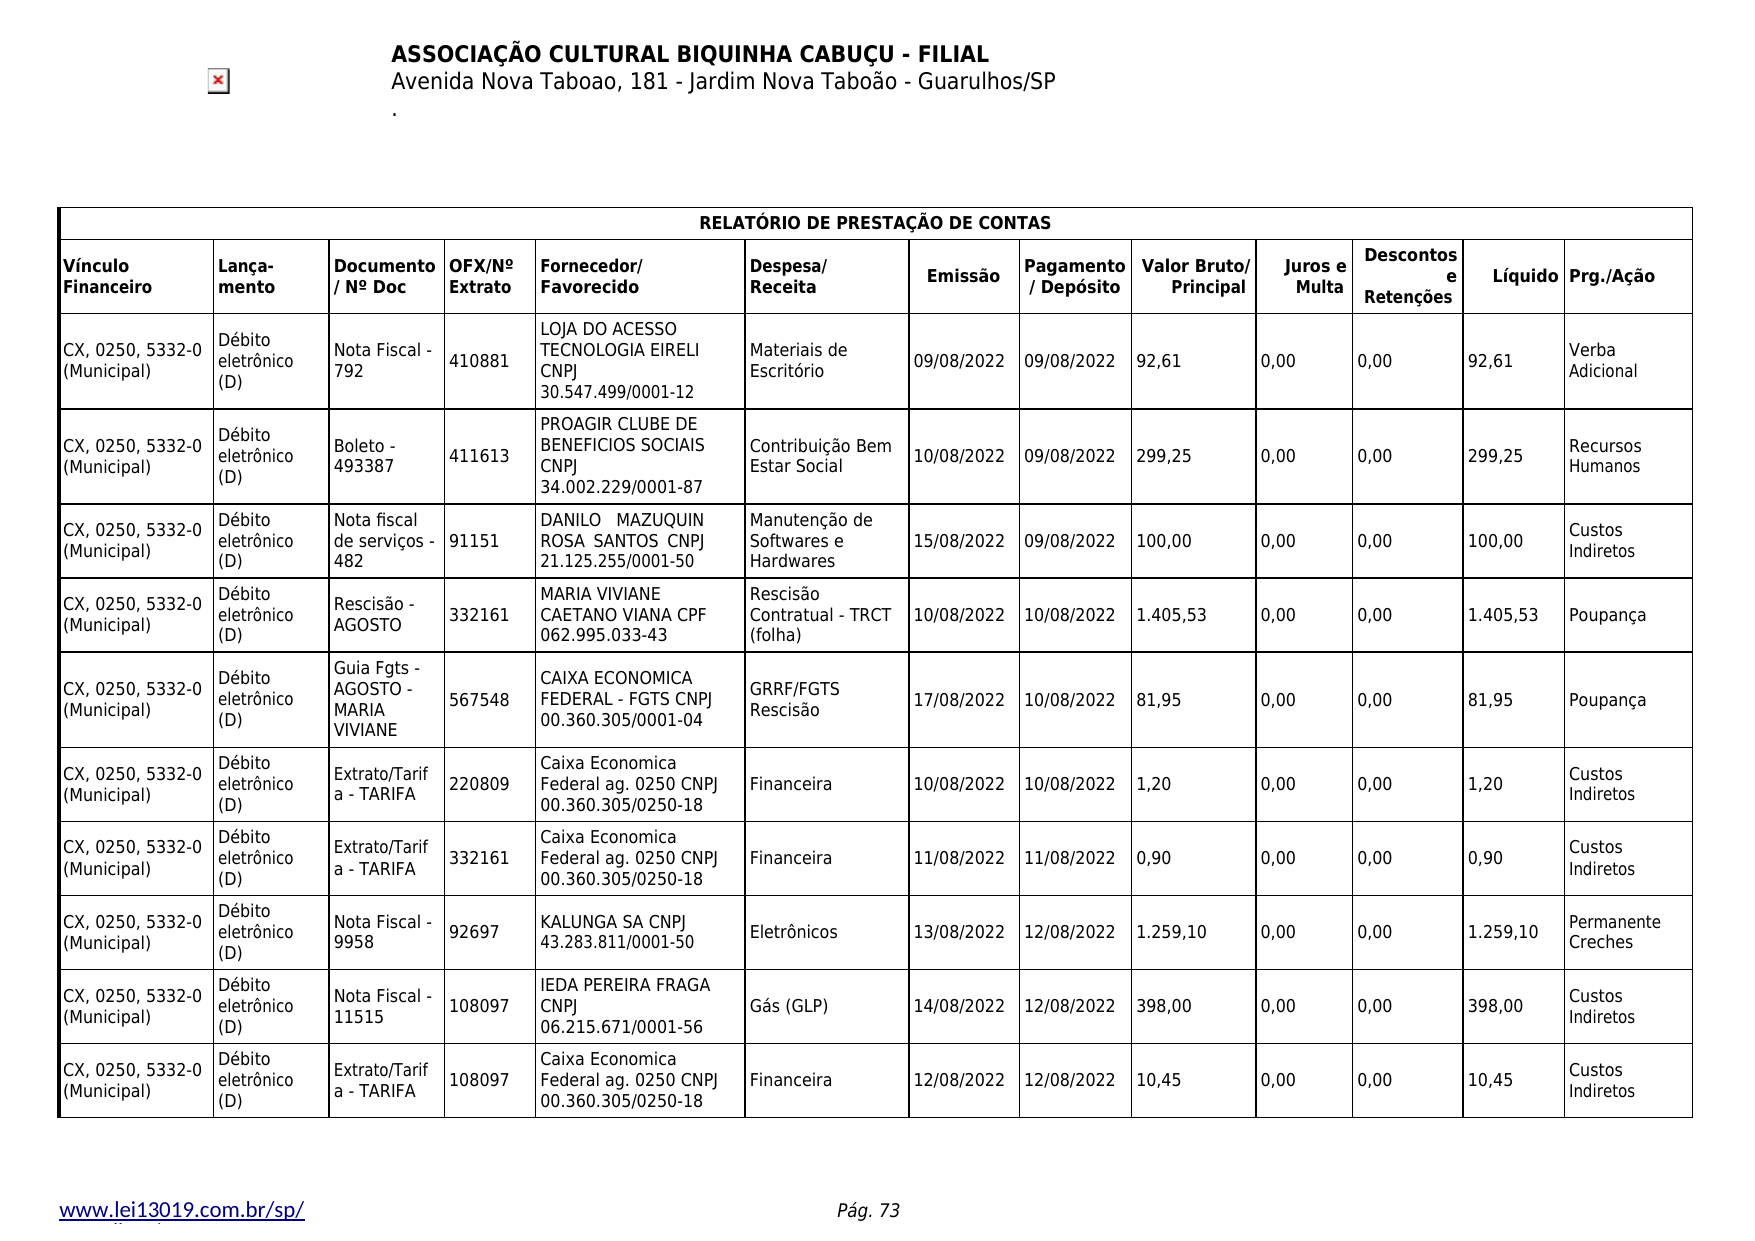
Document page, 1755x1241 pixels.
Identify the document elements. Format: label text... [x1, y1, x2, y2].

table_cell 0,00 [1353, 1044, 1462, 1117]
table_cell 81,95 [1464, 653, 1564, 746]
table_cell 92,61 [1464, 314, 1564, 408]
table_cell Financeira [746, 822, 908, 894]
table_cell Extrato/Tarif a - TARIFA [330, 1044, 444, 1117]
table_cell LOJA DO ACESSO TECNOLOGIA EIRELI CNPJ 30.547.499/0001-12 [536, 314, 744, 408]
table_cell Custos Indiretos [1565, 970, 1692, 1043]
table_cell 0,00 [1353, 314, 1462, 408]
table_cell CX, 0250, 5332-0 (Municipal) [61, 314, 213, 408]
table_cell Rescisão Contratual - TRCT (folha) [746, 579, 908, 651]
table_cell CX, 0250, 5332-0 (Municipal) [61, 653, 213, 746]
table_cell 0,90 [1132, 822, 1255, 894]
table_cell 91151 [445, 505, 535, 577]
table_cell 1.259,10 [1132, 896, 1255, 969]
table_cell Contribuição Bem Estar Social [746, 410, 908, 503]
table_cell 0,00 [1257, 970, 1352, 1043]
table_cell Débito eletrônico (D) [214, 748, 328, 821]
table_cell 410881 [445, 314, 535, 408]
table_cell 0,90 [1464, 822, 1564, 894]
table_cell Extrato/Tarif a - TARIFA [330, 822, 444, 894]
table_cell CX, 0250, 5332-0 (Municipal) [61, 579, 213, 651]
table_cell OFX/Nº Extrato [445, 240, 535, 313]
table_cell 332161 [445, 579, 535, 651]
table_cell 0,00 [1257, 410, 1352, 503]
table_cell KALUNGA SA CNPJ 43.283.811/0001-50 [536, 896, 744, 969]
table_cell 411613 [445, 410, 535, 503]
table_cell 0,00 [1257, 653, 1352, 746]
table_cell Lança- mento [214, 240, 328, 313]
table_cell Custos Indiretos [1565, 748, 1692, 821]
table_cell 10/08/2022 [910, 748, 1019, 821]
table_cell Débito eletrônico (D) [214, 970, 328, 1043]
table_cell 09/08/2022 [1020, 410, 1131, 503]
table_cell 100,00 [1132, 505, 1255, 577]
table_cell 1,20 [1132, 748, 1255, 821]
table_cell 92,61 [1132, 314, 1255, 408]
table_cell 10,45 [1132, 1044, 1255, 1117]
table_cell 0,00 [1353, 822, 1462, 894]
table_cell 0,00 [1353, 505, 1462, 577]
table_cell Descontos e Retenções [1353, 240, 1462, 313]
table_cell 09/08/2022 [1020, 314, 1131, 408]
table_cell Caixa Economica Federal ag. 0250 CNPJ 00.360.305/0250-18 [536, 1044, 744, 1117]
table_cell 81,95 [1132, 653, 1255, 746]
table_cell Custos Indiretos [1565, 822, 1692, 894]
table_cell 0,00 [1257, 579, 1352, 651]
table_cell 398,00 [1132, 970, 1255, 1043]
table_cell Débito eletrônico (D) [214, 410, 328, 503]
table_cell Débito eletrônico (D) [214, 822, 328, 894]
table_cell Débito eletrônico (D) [214, 579, 328, 651]
table_cell MARIA VIVIANE CAETANO VIANA CPF 062.995.033-43 [536, 579, 744, 651]
table_cell Fornecedor/ Favorecido [536, 240, 744, 313]
table_cell 12/08/2022 [1020, 896, 1131, 969]
table_cell Gás (GLP) [746, 970, 908, 1043]
table_cell 1.259,10 [1464, 896, 1564, 969]
table_cell 0,00 [1353, 748, 1462, 821]
table_cell Guia Fgts - AGOSTO - MARIA VIVIANE [330, 653, 444, 746]
table_cell CX, 0250, 5332-0 (Municipal) [61, 896, 213, 969]
table_cell Recursos Humanos [1565, 410, 1692, 503]
table_cell 10/08/2022 [1020, 653, 1131, 746]
table_cell 567548 [445, 653, 535, 746]
table_cell Despesa/ Receita [746, 240, 908, 313]
table_cell 12/08/2022 [1020, 1044, 1131, 1117]
table_cell Nota ﬁscal de serviços - 482 [330, 505, 444, 577]
table_cell 1.405,53 [1132, 579, 1255, 651]
table_cell Custos Indiretos [1565, 505, 1692, 577]
table_cell CX, 0250, 5332-0 (Municipal) [61, 505, 213, 577]
table_cell 10/08/2022 [1020, 748, 1131, 821]
table_cell Valor Bruto/ Principal [1132, 240, 1255, 313]
table_cell 220809 [445, 748, 535, 821]
table_cell 11/08/2022 [1020, 822, 1131, 894]
table_cell Manutenção de Softwares e Hardwares [746, 505, 908, 577]
table_cell Custos Indiretos [1565, 1044, 1692, 1117]
table_cell 332161 [445, 822, 535, 894]
table_cell 11/08/2022 [910, 822, 1019, 894]
table_cell DANILO MAZUQUIN ROSA SANTOS CNPJ 21.125.255/0001-50 [536, 505, 744, 577]
table_cell Poupança [1565, 653, 1692, 746]
table_cell 14/08/2022 [910, 970, 1019, 1043]
table_cell 10,45 [1464, 1044, 1564, 1117]
table_cell Documento / Nº Doc [330, 240, 444, 313]
table_cell 1,20 [1464, 748, 1564, 821]
table_cell 92697 [445, 896, 535, 969]
table_cell CX, 0250, 5332-0 (Municipal) [61, 1044, 213, 1117]
table_cell 10/08/2022 [910, 410, 1019, 503]
table_cell Permanente Creches [1565, 896, 1692, 969]
table_cell 299,25 [1464, 410, 1564, 503]
table_cell 12/08/2022 [910, 1044, 1019, 1117]
table_cell Rescisão - AGOSTO [330, 579, 444, 651]
table_cell CX, 0250, 5332-0 (Municipal) [61, 970, 213, 1043]
table_cell 13/08/2022 [910, 896, 1019, 969]
table_cell 17/08/2022 [910, 653, 1019, 746]
table_cell IEDA PEREIRA FRAGA CNPJ 06.215.671/0001-56 [536, 970, 744, 1043]
table_cell 0,00 [1353, 896, 1462, 969]
table_cell Líquido [1464, 240, 1564, 313]
table_cell Juros e Multa [1257, 240, 1352, 313]
table_cell 0,00 [1257, 822, 1352, 894]
table_cell Caixa Economica Federal ag. 0250 CNPJ 00.360.305/0250-18 [536, 748, 744, 821]
table_cell 0,00 [1257, 505, 1352, 577]
table_cell Nota Fiscal - 11515 [330, 970, 444, 1043]
table_cell 100,00 [1464, 505, 1564, 577]
table_cell 108097 [445, 1044, 535, 1117]
table_cell 0,00 [1257, 1044, 1352, 1117]
table_cell Materiais de Escritório [746, 314, 908, 408]
table_cell Prg./Ação [1565, 240, 1692, 313]
table_cell Débito eletrônico (D) [214, 314, 328, 408]
table_cell Nota Fiscal - 792 [330, 314, 444, 408]
table_cell CAIXA ECONOMICA FEDERAL - FGTS CNPJ 00.360.305/0001-04 [536, 653, 744, 746]
table_cell Caixa Economica Federal ag. 0250 CNPJ 00.360.305/0250-18 [536, 822, 744, 894]
table_cell 299,25 [1132, 410, 1255, 503]
table_cell CX, 0250, 5332-0 (Municipal) [61, 822, 213, 894]
table_cell 15/08/2022 [910, 505, 1019, 577]
table_cell 0,00 [1353, 970, 1462, 1043]
table_cell 09/08/2022 [910, 314, 1019, 408]
table_cell Débito eletrônico (D) [214, 896, 328, 969]
table_cell Financeira [746, 748, 908, 821]
table_cell Débito eletrônico (D) [214, 653, 328, 746]
table_cell Vínculo Financeiro [61, 240, 213, 313]
table_cell 0,00 [1353, 410, 1462, 503]
table_cell 0,00 [1353, 579, 1462, 651]
table_cell 108097 [445, 970, 535, 1043]
table_cell Emissão [910, 240, 1019, 313]
table_cell Boleto - 493387 [330, 410, 444, 503]
table_cell Débito eletrônico (D) [214, 505, 328, 577]
table_cell 0,00 [1257, 314, 1352, 408]
table_cell 0,00 [1257, 748, 1352, 821]
table_cell Verba Adicional [1565, 314, 1692, 408]
table_cell 09/08/2022 [1020, 505, 1131, 577]
table_cell CX, 0250, 5332-0 (Municipal) [61, 410, 213, 503]
table_cell Nota Fiscal - 9958 [330, 896, 444, 969]
table_cell 398,00 [1464, 970, 1564, 1043]
table_cell Poupança [1565, 579, 1692, 651]
table_cell Extrato/Tarif a - TARIFA [330, 748, 444, 821]
table_cell Pagamento / Depósito [1020, 240, 1131, 313]
table_cell Eletrônicos [746, 896, 908, 969]
table_cell Débito eletrônico (D) [214, 1044, 328, 1117]
table_cell 0,00 [1257, 896, 1352, 969]
table_cell PROAGIR CLUBE DE BENEFICIOS SOCIAIS CNPJ 34.002.229/0001-87 [536, 410, 744, 503]
table_cell 0,00 [1353, 653, 1462, 746]
table_cell 10/08/2022 [910, 579, 1019, 651]
table_cell 10/08/2022 [1020, 579, 1131, 651]
table_cell GRRF/FGTS Rescisão [746, 653, 908, 746]
table_cell 1.405,53 [1464, 579, 1564, 651]
table_cell CX, 0250, 5332-0 (Municipal) [61, 748, 213, 821]
table_cell Financeira [746, 1044, 908, 1117]
table_cell 12/08/2022 [1020, 970, 1131, 1043]
table_header RELATÓRIO DE PRESTAÇÃO DE CONTAS [61, 208, 1692, 239]
